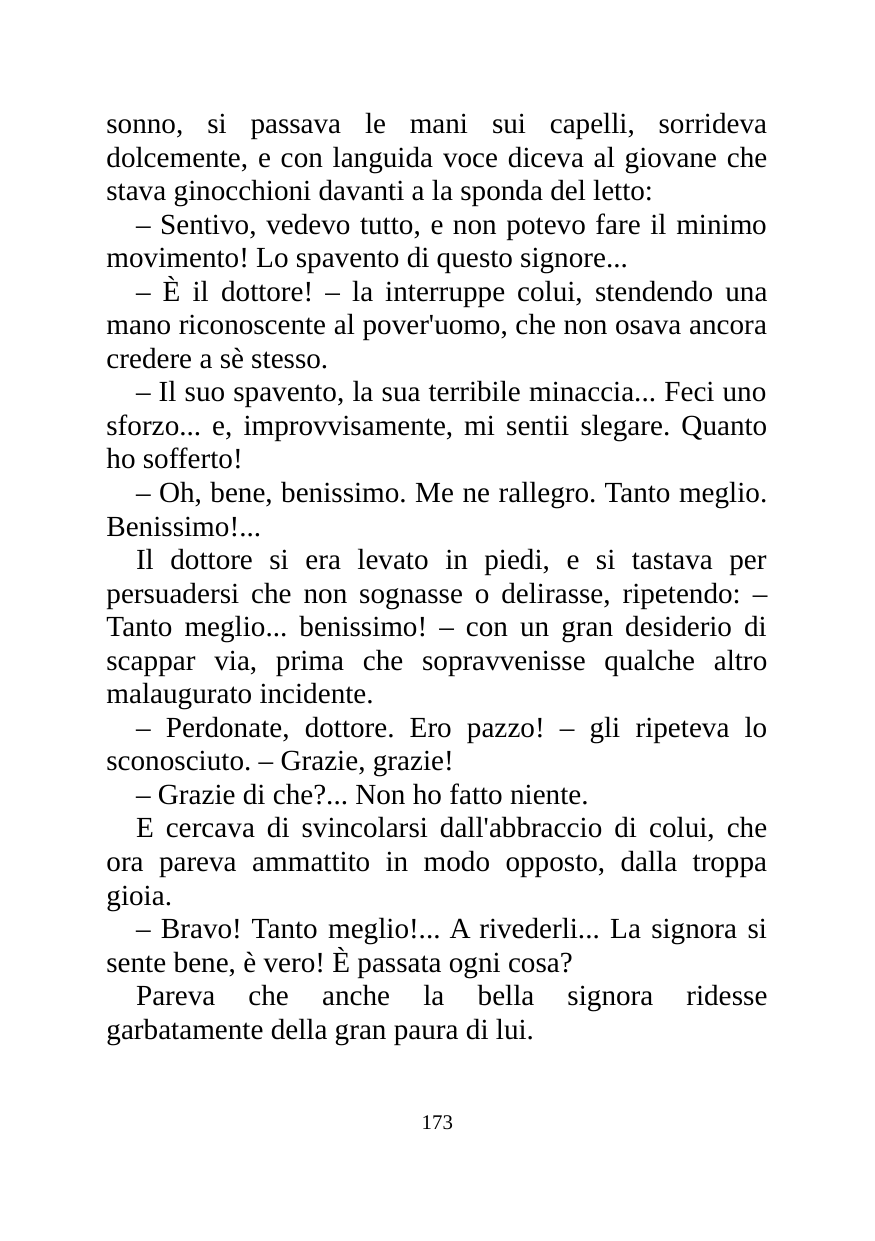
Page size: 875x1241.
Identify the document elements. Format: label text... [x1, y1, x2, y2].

text – Bravo! Tanto meglio!... A rivederli... La signora si sente bene, è vero! È passata ogni cosa? [106, 911, 768, 978]
text – Perdonate, dottore. Ero pazzo! – gli ripeteva lo sconosciuto. – Grazie, grazie! [106, 710, 768, 777]
text – Il suo spavento, la sua terribile minaccia... Feci uno sforzo... e, improvvisamente, mi sentii slegare. Quanto ho sofferto! [106, 374, 768, 475]
text – Sentivo, vedevo tutto, e non potevo fare il minimo movimento! Lo spavento di questo signore... [106, 207, 768, 274]
text Il dottore si era levato in piedi, e si tastava per persuadersi che non sognasse o delirasse, ripetendo: – Tanto meglio... benissimo! – con un gran desiderio di scappar via, prima che sopravvenisse qualche altro malaugurato incidente. [106, 542, 768, 710]
text – Oh, bene, benissimo. Me ne rallegro. Tanto meglio. Benissimo!... [106, 475, 768, 542]
text E cercava di svincolarsi dall'abbraccio di colui, che ora pareva ammattito in modo opposto, dalla troppa gioia. [106, 811, 768, 911]
text – È il dottore! – la interruppe colui, stendendo una mano riconoscente al pover'uomo, che non osava ancora credere a sè stesso. [106, 274, 768, 374]
text – Grazie di che?... Non ho fatto niente. [106, 777, 768, 811]
text sonno, si passava le mani sui capelli, sorrideva dolcemente, e con languida voce diceva al giovane che stava ginocchioni davanti a la sponda del letto: [106, 106, 768, 207]
text Pareva che anche la bella signora ridesse garbatamente della gran paura di lui. [106, 978, 768, 1045]
